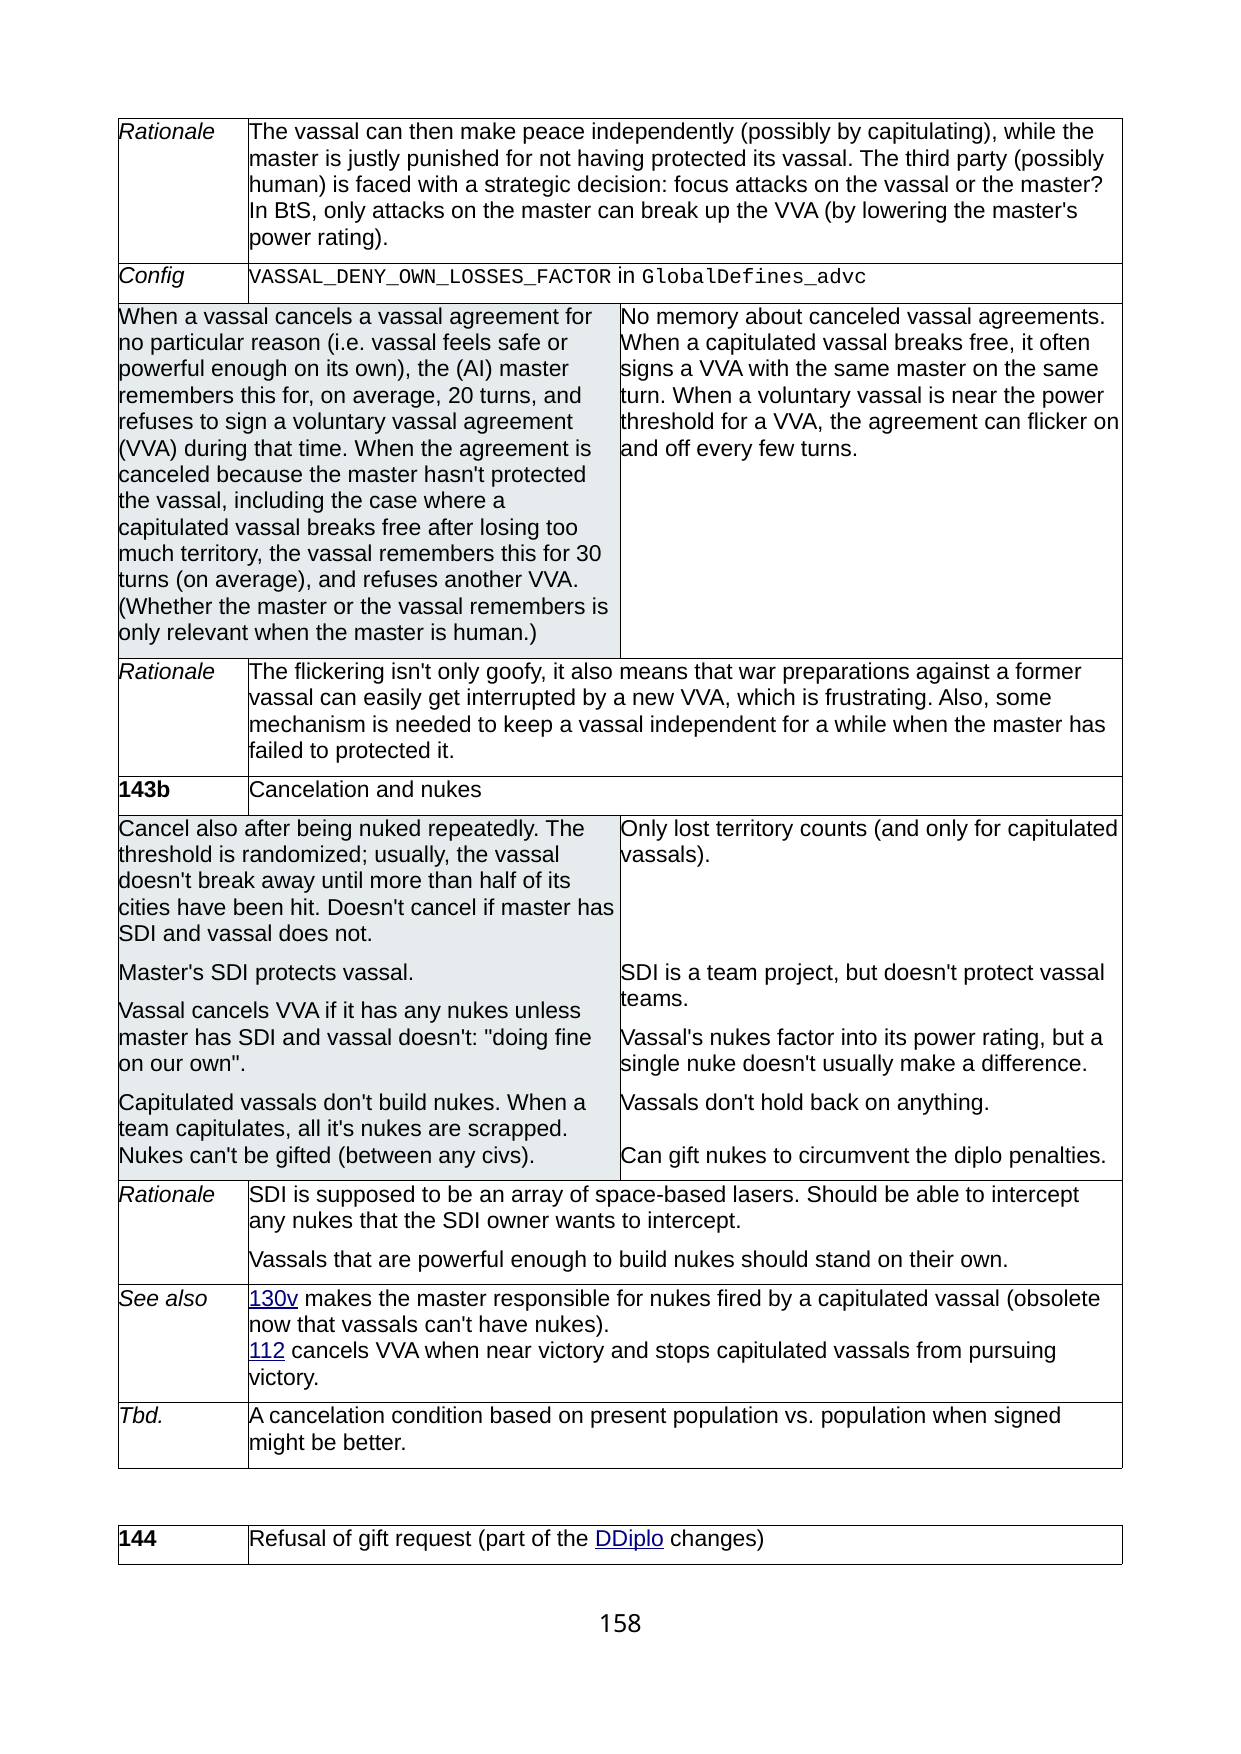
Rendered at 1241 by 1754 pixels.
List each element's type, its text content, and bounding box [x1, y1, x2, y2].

table_cell See also [119, 1285, 248, 1402]
table_cell No memory about canceled vassal agreements. When a capitulated vassal breaks free, it often signs a VVA with the same master on the same turn. When a voluntary vassal is near the power threshold for a VVA, the agreement can flicker on and off every few turns. [621, 304, 1122, 658]
table_cell 143b [119, 777, 248, 814]
table_cell The vassal can then make peace independently (possibly by capitulating), while the master is justly punished for not having protected its vassal. The third party (possibly human) is faced with a strategic decision: focus attacks on the vassal or the master? In BtS, only attacks on the master can break up the VVA (by lowering the master's power rating). [249, 119, 1122, 262]
table_cell 130v makes the master responsible for nukes fired by a capitulated vassal (obsolete now that vassals can't have nukes). 112 cancels VVA when near victory and stops capitulated vassals from pursuing victory. [249, 1285, 1122, 1402]
table_cell VASSAL_DENY_OWN_LOSSES_FACTOR in GlobalDefines_advc [249, 264, 1122, 303]
table_cell Only lost territory counts (and only for capitulated vassals). SDI is a team project, but doesn't protect vassal teams. Vassal's nukes factor into its power rating, but a single nuke doesn't usually make a difference. Vassals don't hold back on anything. Can gift nukes to circumvent the diplo penalties. [621, 816, 1122, 1180]
table_cell Cancelation and nukes [249, 777, 1122, 814]
table_cell Tbd. [119, 1403, 248, 1467]
table_cell The flickering isn't only goofy, it also means that war preparations against a former vassal can easily get interrupted by a new VVA, which is frustrating. Also, some mechanism is needed to keep a vassal independent for a while when the master has failed to protected it. [249, 659, 1122, 776]
table_cell Cancel also after being nuked repeatedly. The threshold is randomized; usually, the vassal doesn't break away until more than half of its cities have been hit. Doesn't cancel if master has SDI and vassal does not. Master's SDI protects vassal. Vassal cancels VVA if it has any nukes unless master has SDI and vassal doesn't: "doing fine on our own". Capitulated vassals don't build nukes. When a team capitulates, all it's nukes are scrapped. Nukes can't be gifted (between any civs). [119, 816, 620, 1180]
table_cell When a vassal cancels a vassal agreement for no particular reason (i.e. vassal feels safe or powerful enough on its own), the (AI) master remembers this for, on average, 20 turns, and refuses to sign a voluntary vassal agreement (VVA) during that time. When the agreement is canceled because the master hasn't protected the vassal, including the case where a capitulated vassal breaks free after losing too much territory, the vassal remembers this for 30 turns (on average), and refuses another VVA. (Whether the master or the vassal remembers is only relevant when the master is human.) [119, 304, 620, 658]
table_cell Rationale [119, 119, 248, 262]
table_cell A cancelation condition based on present population vs. population when signed might be better. [249, 1403, 1122, 1467]
table_cell Config [119, 264, 248, 303]
table_header 144 [119, 1526, 248, 1564]
table_cell SDI is supposed to be an array of space-based lasers. Should be able to intercept any nukes that the SDI owner wants to intercept. Vassals that are powerful enough to build nukes should stand on their own. [249, 1181, 1122, 1284]
table_header Refusal of gift request (part of the DDiplo changes) [249, 1526, 1122, 1564]
table_cell Rationale [119, 1181, 248, 1284]
table_cell Rationale [119, 659, 248, 776]
